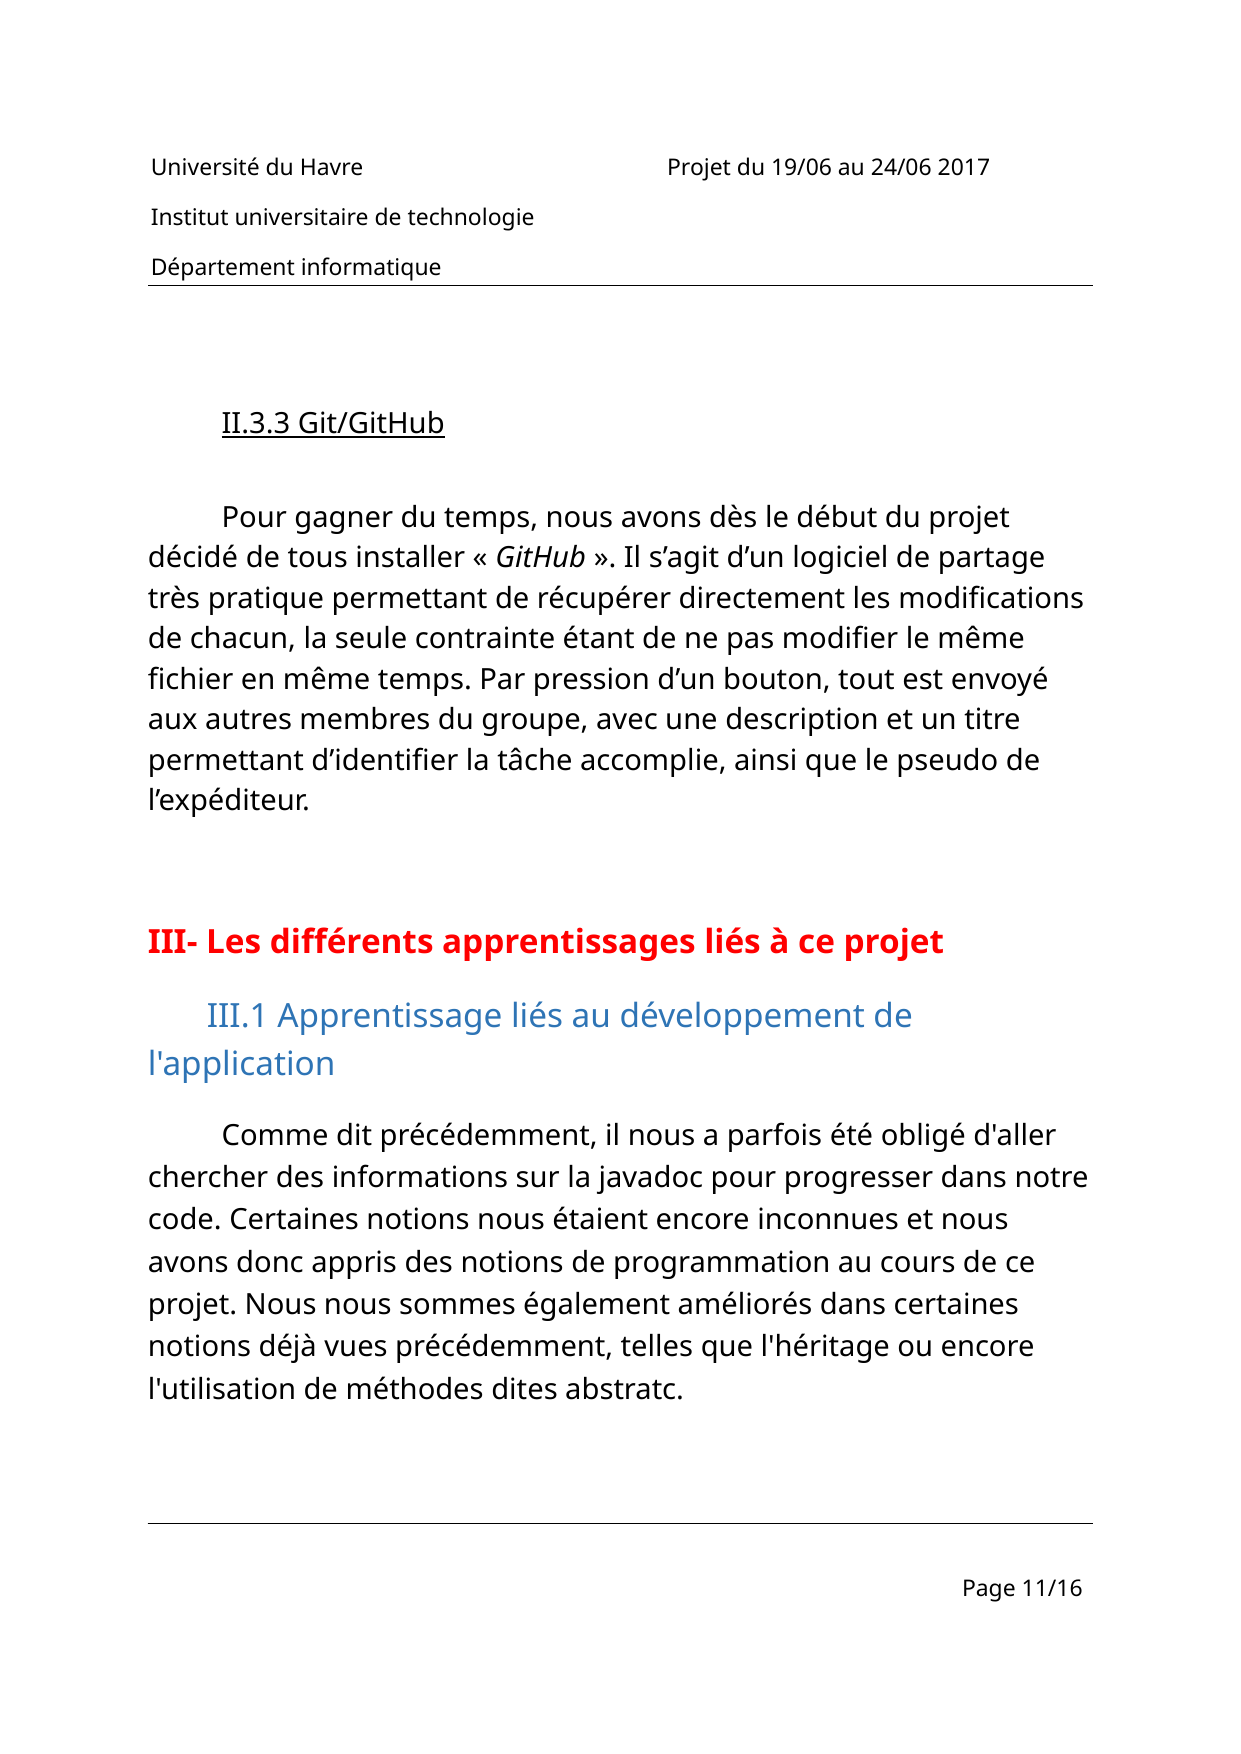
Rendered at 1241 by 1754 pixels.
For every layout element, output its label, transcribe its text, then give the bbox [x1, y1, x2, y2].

subtitle II.3.3 Git/GitHub [148, 403, 1093, 442]
subtitle Pour gagner du temps, nous avons dès le début du projet décidé de tous installer « GitHub ». Il s’agit d’un logiciel de partage très pratique permettant de récupérer directement les modifications de chacun, la seule contrainte étant de ne pas modifier le même fichier en même temps. Par pression d’un bouton, tout est envoyé aux autres membres du groupe, avec une description et un titre permettant d’identifier la tâche accomplie, ainsi que le pseudo de l’expéditeur. [148, 496, 1093, 819]
subtitle III- Les différents apprentissages liés à ce projet [148, 918, 1093, 963]
subtitle Comme dit précédemment, il nous a parfois été obligé d'aller chercher des informations sur la javadoc pour progresser dans notre code. Certaines notions nous étaient encore inconnues et nous avons donc appris des notions de programmation au cours de ce projet. Nous nous sommes également améliorés dans certaines notions déjà vues précédemment, telles que l'héritage ou encore l'utilisation de méthodes dites abstratc. [148, 1114, 1093, 1408]
subtitle III.1 Apprentissage liés au développement de l'application [148, 992, 1093, 1086]
